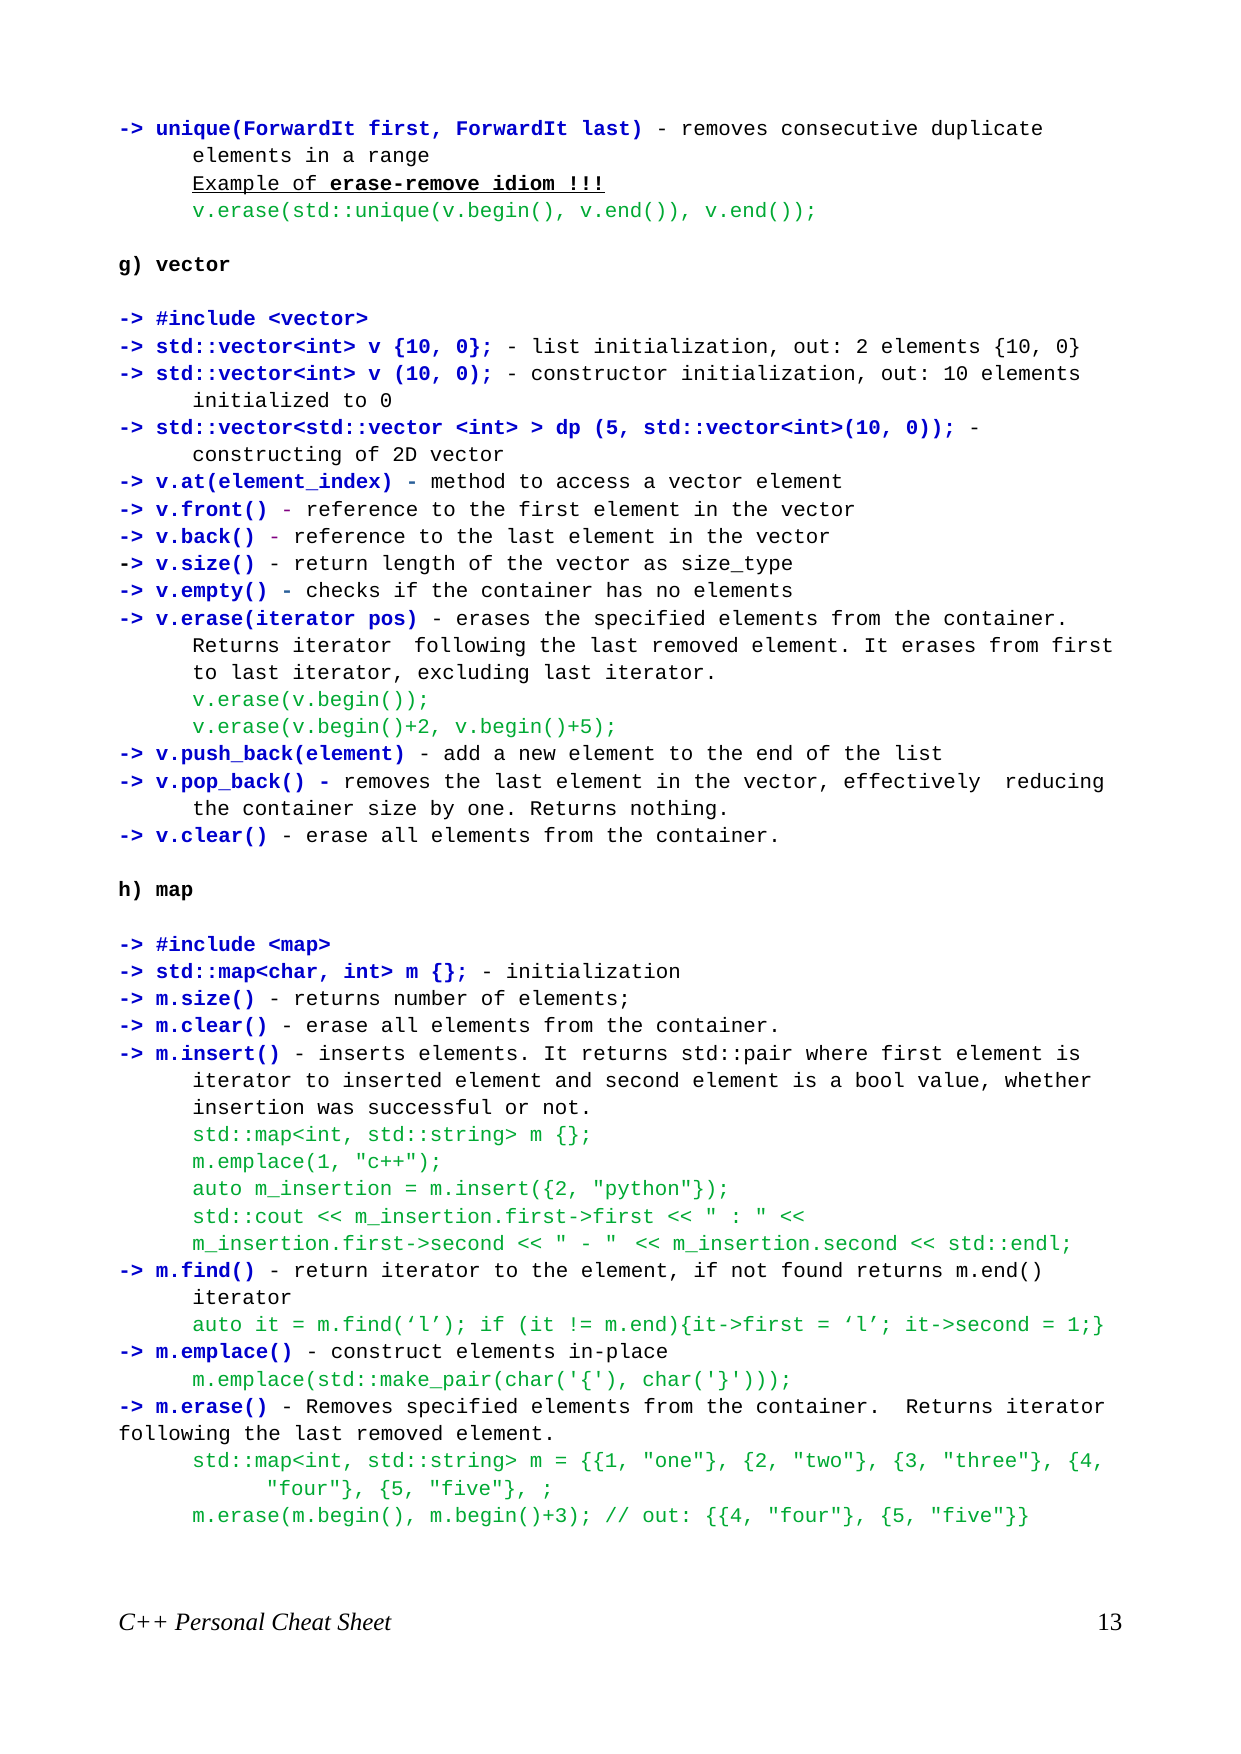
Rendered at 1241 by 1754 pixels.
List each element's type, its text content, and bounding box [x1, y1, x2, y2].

text -> #include <vector> [118, 308, 1122, 332]
text -> v.front() - reference to the first element in the vector [118, 499, 1122, 522]
text m.erase(m.begin(), m.begin()+3); // out: {{4, "four"}, {5, "five"}} [118, 1505, 1122, 1528]
text auto it = m.find(‘l’); if (it != m.end){it->first = ‘l’; it->second = 1;} [118, 1314, 1122, 1338]
text -> v.size() - return length of the vector as size_type [118, 553, 1122, 577]
text -> v.at(element_index) - method to access a vector element [118, 472, 1122, 495]
text auto m_insertion = m.insert({2, "python"}); [118, 1178, 1122, 1202]
text -> v.empty() - checks if the container has no elements [118, 580, 1122, 604]
text -> m.erase() - Removes specified elements from the container. Returns iterator following the last removed element. [118, 1396, 1122, 1447]
text -> std::vector<std::vector <int> > dp (5, std::vector<int>(10, 0)); - constructing of 2D vector [118, 417, 1122, 468]
text std::cout << m_insertion.first->first << " : " << [118, 1206, 1122, 1229]
text -> v.clear() - erase all elements from the container. [118, 825, 1122, 849]
text v.erase(v.begin()); [118, 689, 1122, 713]
text m.emplace(1, "c++"); [118, 1151, 1122, 1175]
text -> m.find() - return iterator to the element, if not found returns m.end() iterator [118, 1260, 1122, 1311]
text -> v.back() - reference to the last element in the vector [118, 526, 1122, 549]
text -> unique(ForwardIt first, ForwardIt last) - removes consecutive duplicate elements in a range [118, 118, 1122, 169]
text -> v.pop_back() - removes the last element in the vector, effectively reducing the container size by one. Returns nothing. [118, 771, 1122, 821]
text -> std::vector<int> v (10, 0); - constructor initialization, out: 10 elements initialized to 0 [118, 363, 1122, 414]
text m.emplace(std::make_pair(char('{'), char('}'))); [118, 1369, 1122, 1392]
text -> v.erase(iterator pos) - erases the specified elements from the container. Returns iterator following the last removed element. It erases from first to last iterator, excluding last iterator. [118, 607, 1122, 686]
text -> m.clear() - erase all elements from the container. [118, 1015, 1122, 1039]
text Example of erase-remove idiom !!! [118, 172, 1122, 196]
text -> #include <map> [118, 934, 1122, 957]
text -> m.size() - returns number of elements; [118, 988, 1122, 1012]
text -> std::map<char, int> m {}; - initialization [118, 961, 1122, 984]
text v.erase(v.begin()+2, v.begin()+5); [118, 716, 1122, 740]
text -> v.push_back(element) - add a new element to the end of the list [118, 743, 1122, 767]
text -> m.emplace() - construct elements in-place [118, 1342, 1122, 1365]
text g) vector [118, 254, 1122, 278]
text std::map<int, std::string> m {}; [118, 1124, 1122, 1148]
text h) map [118, 879, 1122, 903]
text -> std::vector<int> v {10, 0}; - list initialization, out: 2 elements {10, 0} [118, 336, 1122, 359]
text std::map<int, std::string> m = {{1, "one"}, {2, "two"}, {3, "three"}, {4, "four"}, {5, "five"}, ; [118, 1450, 1122, 1501]
text m_insertion.first->second << " - " << m_insertion.second << std::endl; [118, 1233, 1122, 1256]
text -> m.insert() - inserts elements. It returns std::pair where first element is iterator to inserted element and second element is a bool value, whether insertion was successful or not. [118, 1042, 1122, 1121]
text v.erase(std::unique(v.begin(), v.end()), v.end()); [118, 200, 1122, 223]
